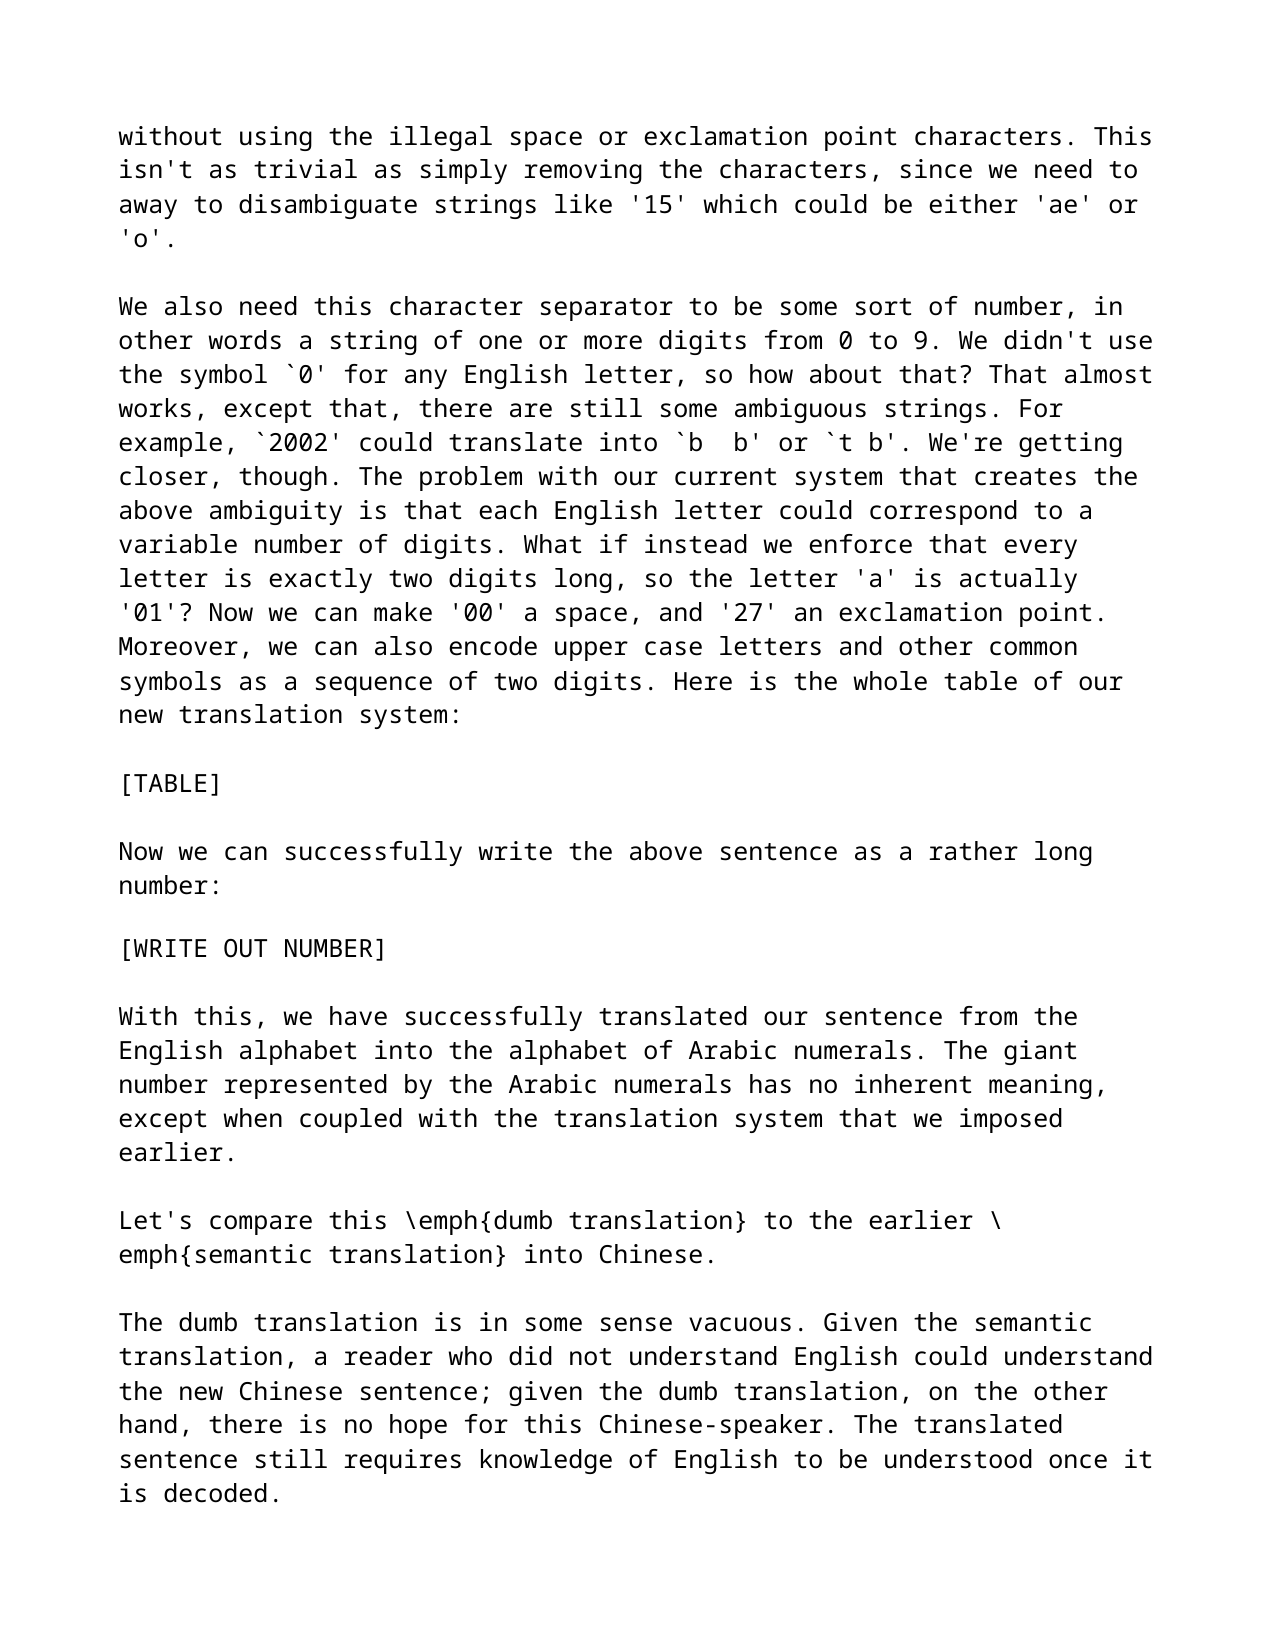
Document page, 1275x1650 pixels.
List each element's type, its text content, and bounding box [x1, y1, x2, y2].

text We also need this character separator to be some sort of number, in other words a string of one or more digits from 0 to 9. We didn't use the symbol `0' for any English letter, so how about that? That almost works, except that, there are still some ambiguous strings. For example, `2002' could translate into `b b' or `t b'. We're getting closer, though. The problem with our current system that creates the above ambiguity is that each English letter could correspond to a variable number of digits. What if instead we enforce that every letter is exactly two digits long, so the letter 'a' is actually '01'? Now we can make '00' a space, and '27' an exclamation point. Moreover, we can also encode upper case letters and other common symbols as a sequence of two digits. Here is the whole table of our new translation system: [118, 288, 1157, 731]
text With this, we have successfully translated our sentence from the English alphabet into the alphabet of Arabic numerals. The giant number represented by the Arabic numerals has no inherent meaning, except when coupled with the translation system that we imposed earlier. [118, 998, 1157, 1169]
text The dumb translation is in some sense vacuous. Given the semantic translation, a reader who did not understand English could understand the new Chinese sentence; given the dumb translation, on the other hand, there is no hope for this Chinese-speaker. The translated sentence still requires knowledge of English to be understood once it is decoded. [118, 1305, 1157, 1509]
text [TABLE] [118, 765, 1157, 799]
text without using the illegal space or exclamation point characters. This isn't as trivial as simply removing the characters, since we need to away to disambiguate strings like '15' which could be either 'ae' or 'o'. [118, 118, 1157, 254]
text [WRITE OUT NUMBER] [118, 930, 1157, 964]
text Now we can successfully write the above sentence as a rather long number: [118, 833, 1157, 902]
text Let's compare this \emph{dumb translation} to the earlier \emph{semantic translation} into Chinese. [118, 1203, 1157, 1271]
